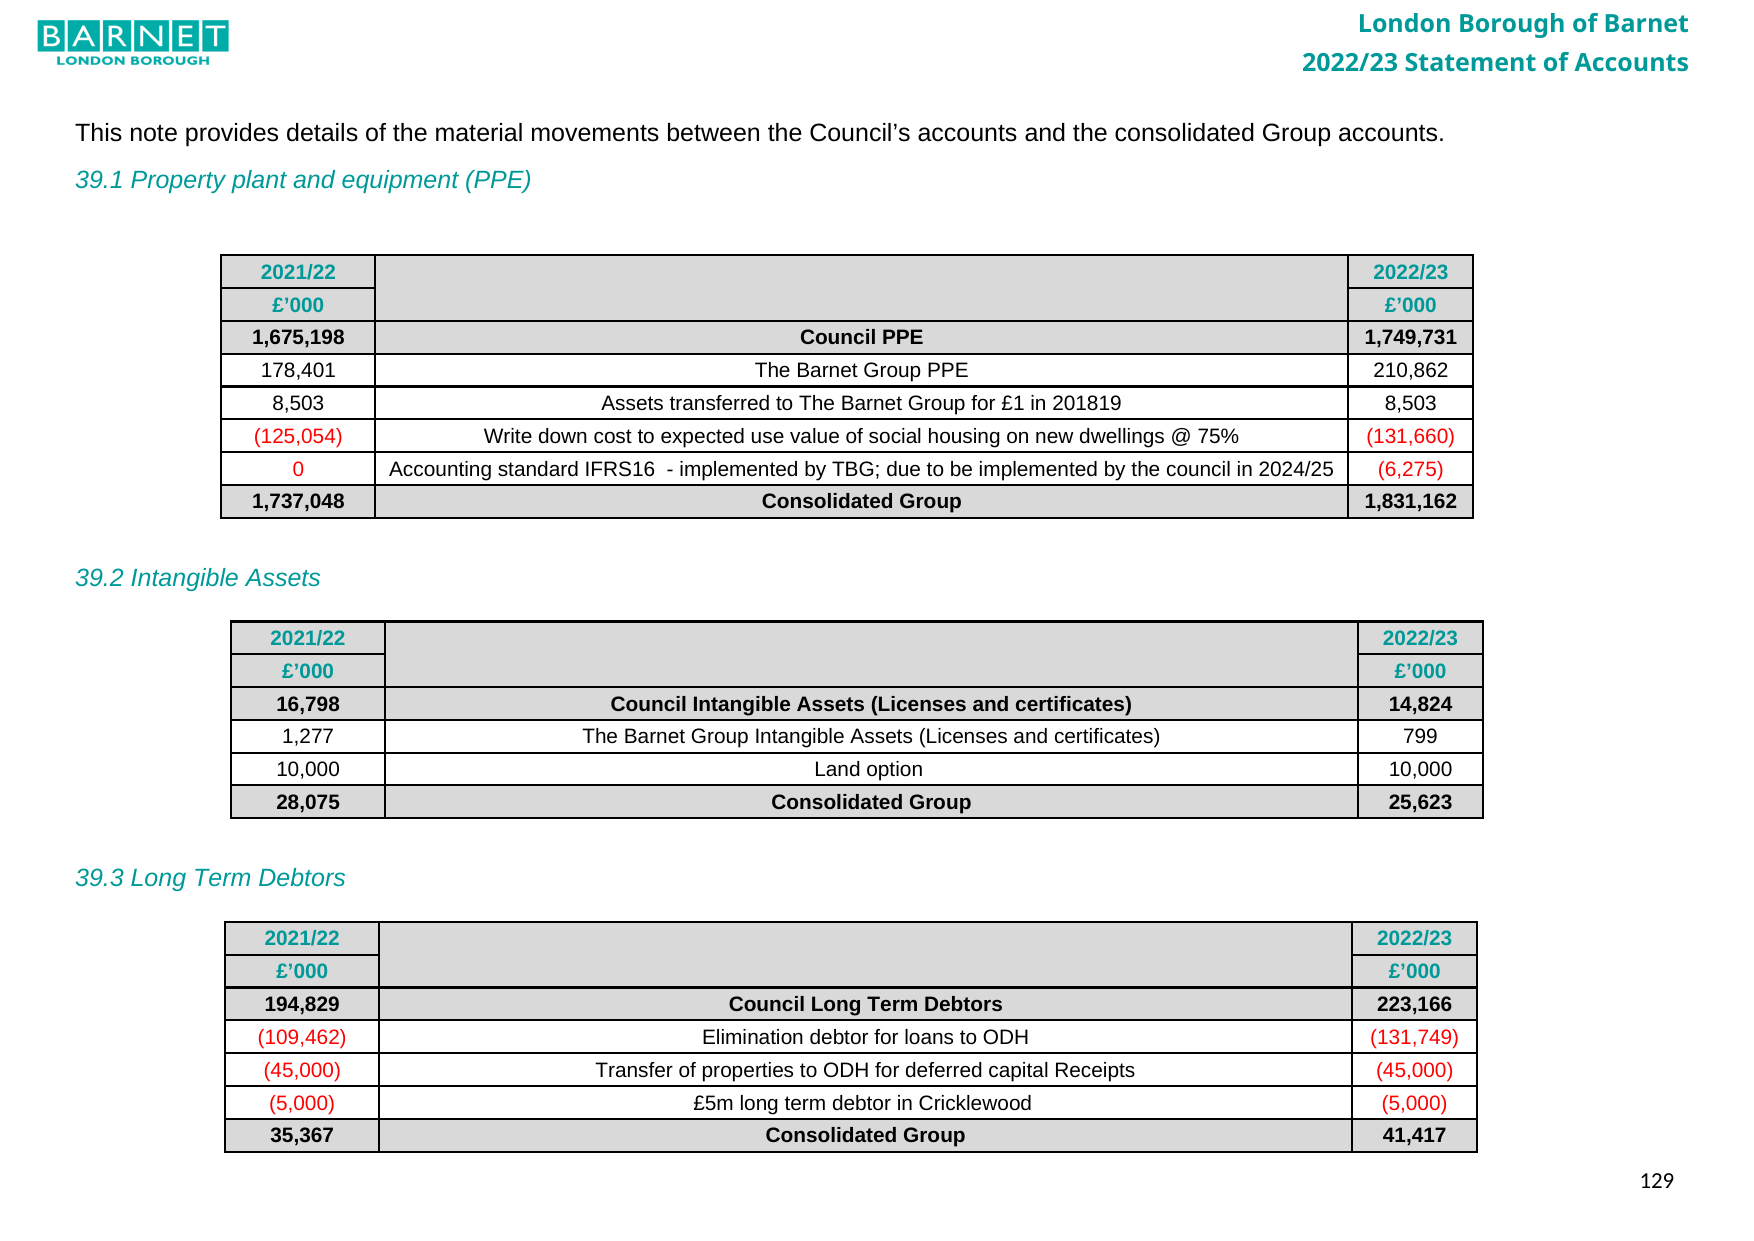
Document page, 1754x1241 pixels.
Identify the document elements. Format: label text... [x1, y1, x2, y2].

table_cell 0 [222, 453, 374, 484]
table_cell (125,054) [222, 420, 374, 451]
table_cell £5m long term debtor in Cricklewood [380, 1087, 1351, 1118]
table_cell 223,166 [1353, 989, 1476, 1019]
table_cell £’000 [226, 956, 378, 986]
table_cell (6,275) [1349, 453, 1472, 484]
table_cell (5,000) [1353, 1087, 1476, 1118]
table_cell 10,000 [1359, 754, 1482, 784]
table_cell Council Intangible Assets (Licenses and certificates) [386, 688, 1357, 719]
table_header 2022/23 [1349, 256, 1472, 287]
table_header 2022/23 [1359, 623, 1482, 653]
table_cell 1,675,198 [222, 322, 374, 353]
table_cell 8,503 [1349, 388, 1472, 418]
table_cell 25,623 [1359, 786, 1482, 817]
table_cell Elimination debtor for loans to ODH [380, 1021, 1351, 1052]
table_cell 210,862 [1349, 355, 1472, 385]
table_cell 1,831,162 [1349, 486, 1472, 517]
table_cell 1,749,731 [1349, 322, 1472, 353]
table_cell £’000 [222, 289, 374, 320]
table_header 2021/22 [232, 623, 384, 653]
table_cell (45,000) [226, 1054, 378, 1085]
table_cell The Barnet Group PPE [376, 355, 1347, 385]
table_cell 1,277 [232, 721, 384, 752]
table_cell Consolidated Group [380, 1120, 1351, 1151]
table_cell Land option [386, 754, 1357, 784]
table_cell 14,824 [1359, 688, 1482, 719]
table_header [386, 623, 1357, 686]
table_cell £’000 [232, 655, 384, 686]
table_cell Council Long Term Debtors [380, 989, 1351, 1019]
table_cell (45,000) [1353, 1054, 1476, 1085]
table_cell (131,660) [1349, 420, 1472, 451]
table_cell £’000 [1359, 655, 1482, 686]
table_cell 35,367 [226, 1120, 378, 1151]
table_header 2022/23 [1353, 923, 1476, 954]
subtitle 39.2 Intangible Assets [75, 563, 1689, 592]
table_cell 1,737,048 [222, 486, 374, 517]
table_cell 41,417 [1353, 1120, 1476, 1151]
table_header 2021/22 [222, 256, 374, 287]
table_cell Write down cost to expected use value of social housing on new dwellings @ 75% [376, 420, 1347, 451]
table_header 2021/22 [226, 923, 378, 954]
table_cell (109,462) [226, 1021, 378, 1052]
table_cell The Barnet Group Intangible Assets (Licenses and certificates) [386, 721, 1357, 752]
table_header [376, 256, 1347, 320]
table_cell Assets transferred to The Barnet Group for £1 in 201819 [376, 388, 1347, 418]
table_cell 28,075 [232, 786, 384, 817]
table_cell (5,000) [226, 1087, 378, 1118]
table_cell 8,503 [222, 388, 374, 418]
table_header [380, 923, 1351, 986]
table_cell 799 [1359, 721, 1482, 752]
table_cell Transfer of properties to ODH for deferred capital Receipts [380, 1054, 1351, 1085]
table_cell Council PPE [376, 322, 1347, 353]
subtitle 39.3 Long Term Debtors [75, 863, 1689, 892]
text This note provides details of the material movements between the Council’s accounts and the consolidated Group accounts. [75, 118, 1689, 147]
table_cell 178,401 [222, 355, 374, 385]
table_cell £’000 [1349, 289, 1472, 320]
table_cell Consolidated Group [376, 486, 1347, 517]
table_cell £’000 [1353, 956, 1476, 986]
table_cell Accounting standard IFRS16 - implemented by TBG; due to be implemented by the council in 2024/25 [376, 453, 1347, 484]
table_cell Consolidated Group [386, 786, 1357, 817]
table_cell 194,829 [226, 989, 378, 1019]
table_cell 16,798 [232, 688, 384, 719]
table_cell 10,000 [232, 754, 384, 784]
subtitle 39.1 Property plant and equipment (PPE) [75, 165, 1689, 193]
table_cell (131,749) [1353, 1021, 1476, 1052]
